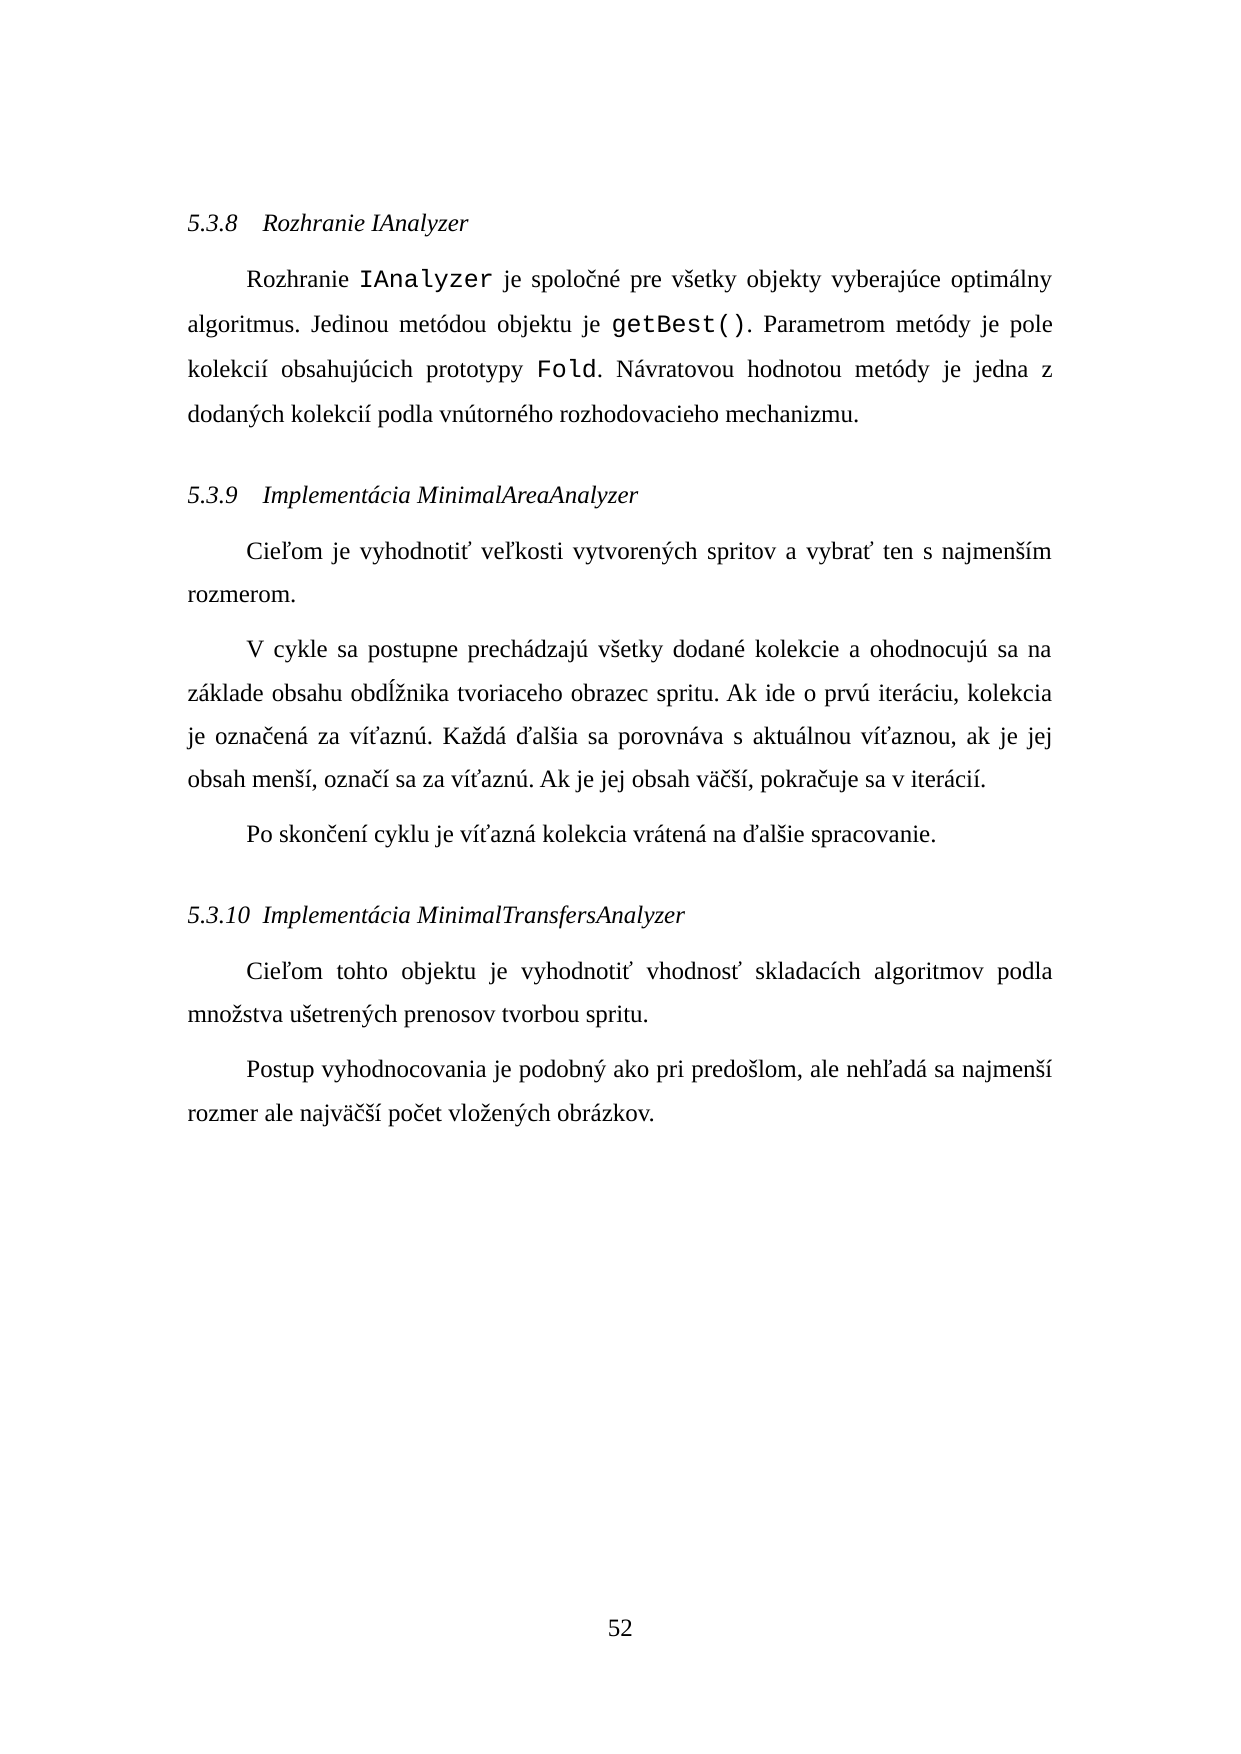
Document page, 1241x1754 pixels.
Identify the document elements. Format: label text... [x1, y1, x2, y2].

text Rozhranie IAnalyzer je spoločné pre všetky objekty vyberajúce optimálny algoritmus. Jedinou metódou objektu je getBest(). Parametrom metódy je pole kolekcií obsahujúcich prototypy Fold. Návratovou hodnotou metódy je jedna z dodaných kolekcií podla vnútorného rozhodovacieho mechanizmu. [187, 264, 1053, 428]
subtitle Implementácia MinimalAreaAnalyzer [187, 480, 1053, 509]
text Cieľom je vyhodnotiť veľkosti vytvorených spritov a vybrať ten s najmenším rozmerom. [187, 536, 1053, 608]
text Postup vyhodnocovania je podobný ako pri predošlom, ale nehľadá sa najmenší rozmer ale najväčší počet vložených obrázkov. [187, 1054, 1053, 1126]
subtitle Implementácia MinimalTransfersAnalyzer [187, 900, 1053, 929]
text Po skončení cyklu je víťazná kolekcia vrátená na ďalšie spracovanie. [187, 819, 1053, 848]
text V cykle sa postupne prechádzajú všetky dodané kolekcie a ohodnocujú sa na základe obsahu obdĺžnika tvoriaceho obrazec spritu. Ak ide o prvú iteráciu, kolekcia je označená za víťaznú. Každá ďalšia sa porovnáva s aktuálnou víťaznou, ak je jej obsah menší, označí sa za víťaznú. Ak je jej obsah väčší, pokračuje sa v iterácií. [187, 634, 1053, 793]
subtitle Rozhranie IAnalyzer [187, 208, 1053, 237]
text Cieľom tohto objektu je vyhodnotiť vhodnosť skladacích algoritmov podla množstva ušetrených prenosov tvorbou spritu. [187, 956, 1053, 1028]
